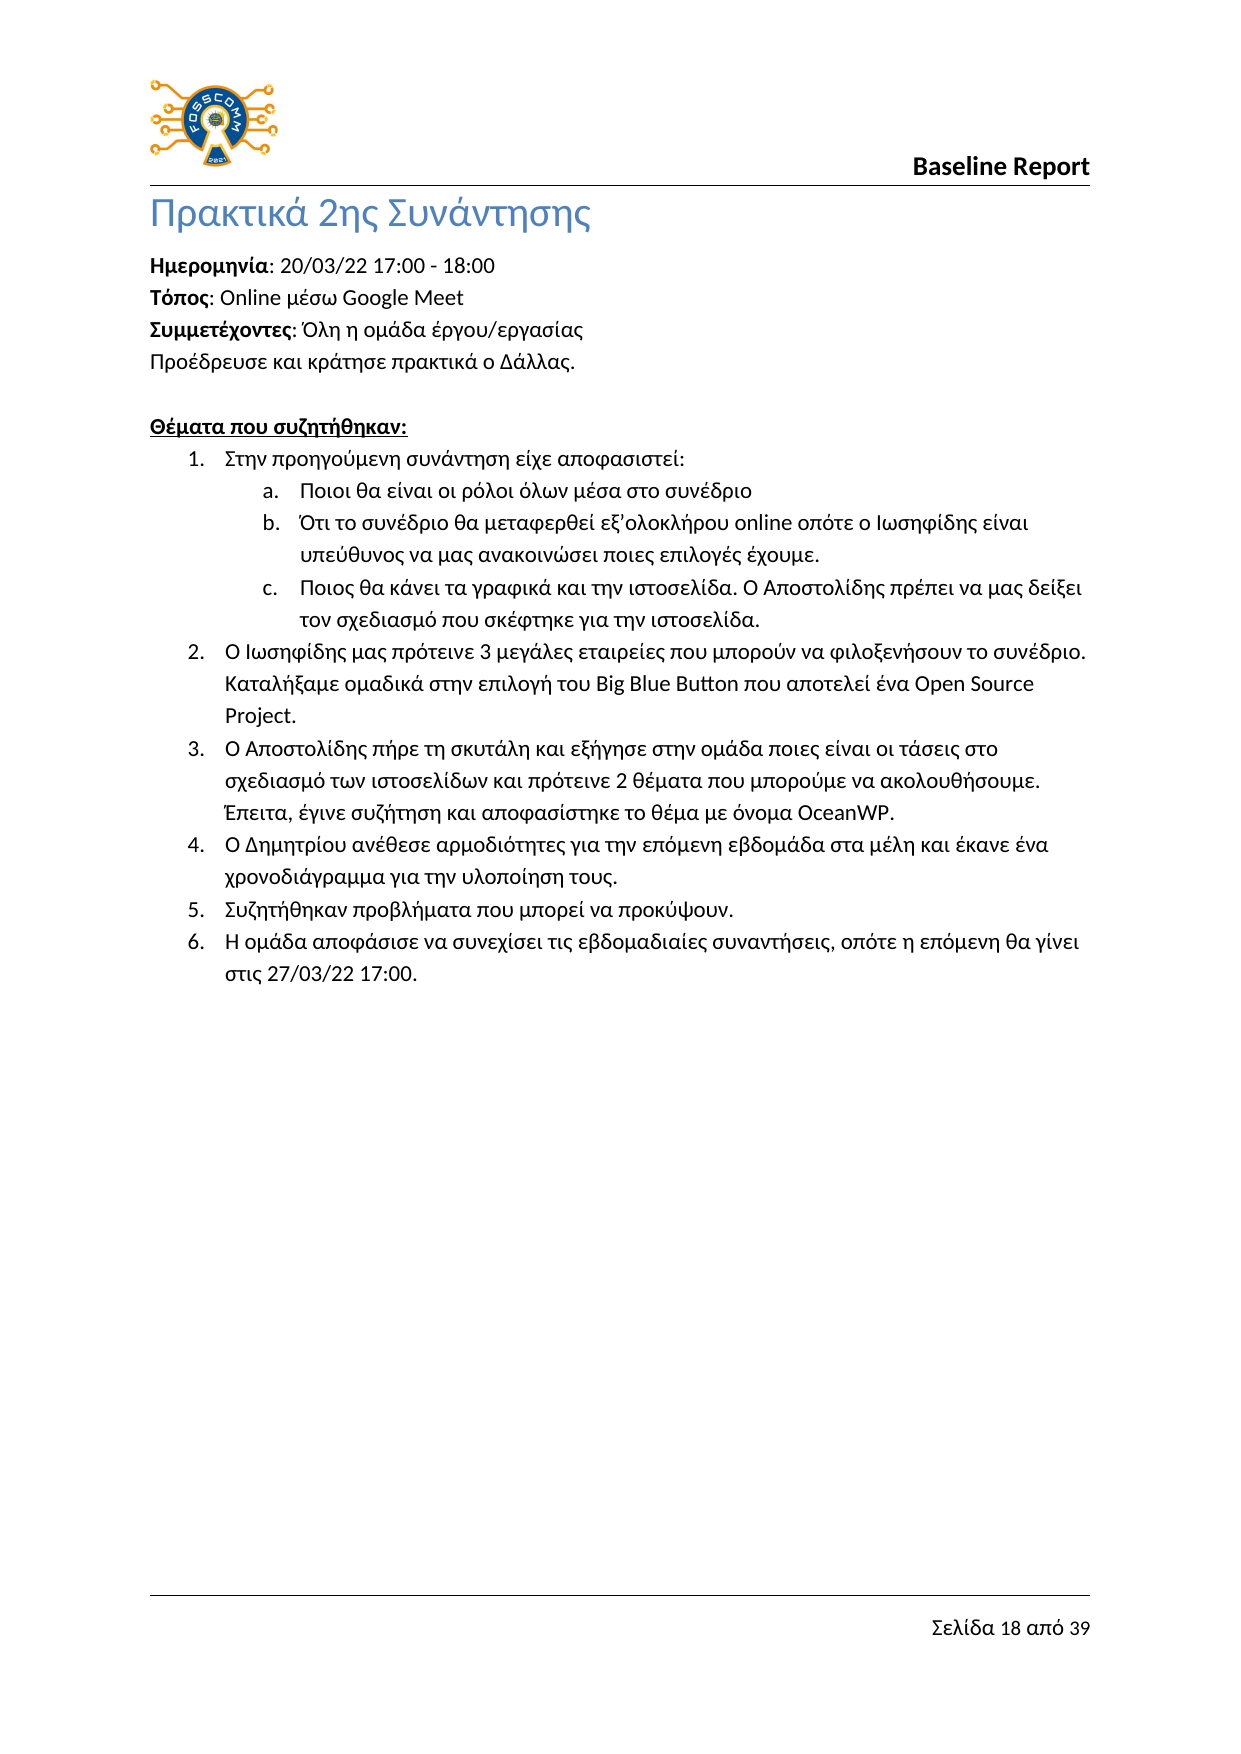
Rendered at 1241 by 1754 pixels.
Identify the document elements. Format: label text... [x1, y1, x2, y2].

picture [150, 73, 278, 176]
list Η ομάδα αποφάσισε να συνεχίσει τις εβδομαδιαίες συναντήσεις, οπότε η επόμενη θα γίνει στις 27/03/22 17:00. [187, 927, 1090, 987]
list Συζητήθηκαν προβλήματα που μπορεί να προκύψουν. [187, 895, 1090, 923]
text Ημερομηνία: 20/03/22 17:00 - 18:00 [150, 251, 1090, 279]
list Ότι το συνέδριο θα μεταφερθεί εξ’ολοκλήρου online οπότε ο Ιωσηφίδης είναι υπεύθυνος να μας ανακοινώσει ποιες επιλογές έχουμε. [262, 508, 1090, 569]
list Ο Ιωσηφίδης μας πρότεινε 3 μεγάλες εταιρείες που μπορούν να φιλοξενήσουν το συνέδριο. Καταλήξαμε ομαδικά στην επιλογή του Big Blue Button που αποτελεί ένα Open Source Project. [187, 637, 1090, 729]
list Στην προηγούμενη συνάντηση είχε αποφασιστεί: [187, 444, 1090, 472]
list Ποιοι θα είναι οι ρόλοι όλων μέσα στο συνέδριο [262, 476, 1090, 504]
text Θέματα που συζητήθηκαν: [150, 412, 1090, 440]
list Ο Αποστολίδης πήρε τη σκυτάλη και εξήγησε στην ομάδα ποιες είναι οι τάσεις στο σχεδιασμό των ιστοσελίδων και πρότεινε 2 θέματα που μπορούμε να ακολουθήσουμε. Έπειτα, έγινε συζήτηση και αποφασίστηκε το θέμα με όνομα OceanWP. [187, 734, 1090, 826]
text Συμμετέχοντες: Όλη η ομάδα έργου/εργασίας [150, 315, 1090, 343]
list Ο Δημητρίου ανέθεσε αρμοδιότητες για την επόμενη εβδομάδα στα μέλη και έκανε ένα χρονοδιάγραμμα για την υλοποίηση τους. [187, 830, 1090, 891]
title Πρακτικά 2ης Συνάντησης [150, 186, 1090, 237]
text Τόπος: Online μέσω Google Meet [150, 283, 1090, 311]
text Προέδρευσε και κράτησε πρακτικά ο Δάλλας. [150, 347, 1090, 376]
list Ποιος θα κάνει τα γραφικά και την ιστοσελίδα. Ο Αποστολίδης πρέπει να μας δείξει τον σχεδιασμό που σκέφτηκε για την ιστοσελίδα. [262, 573, 1090, 633]
